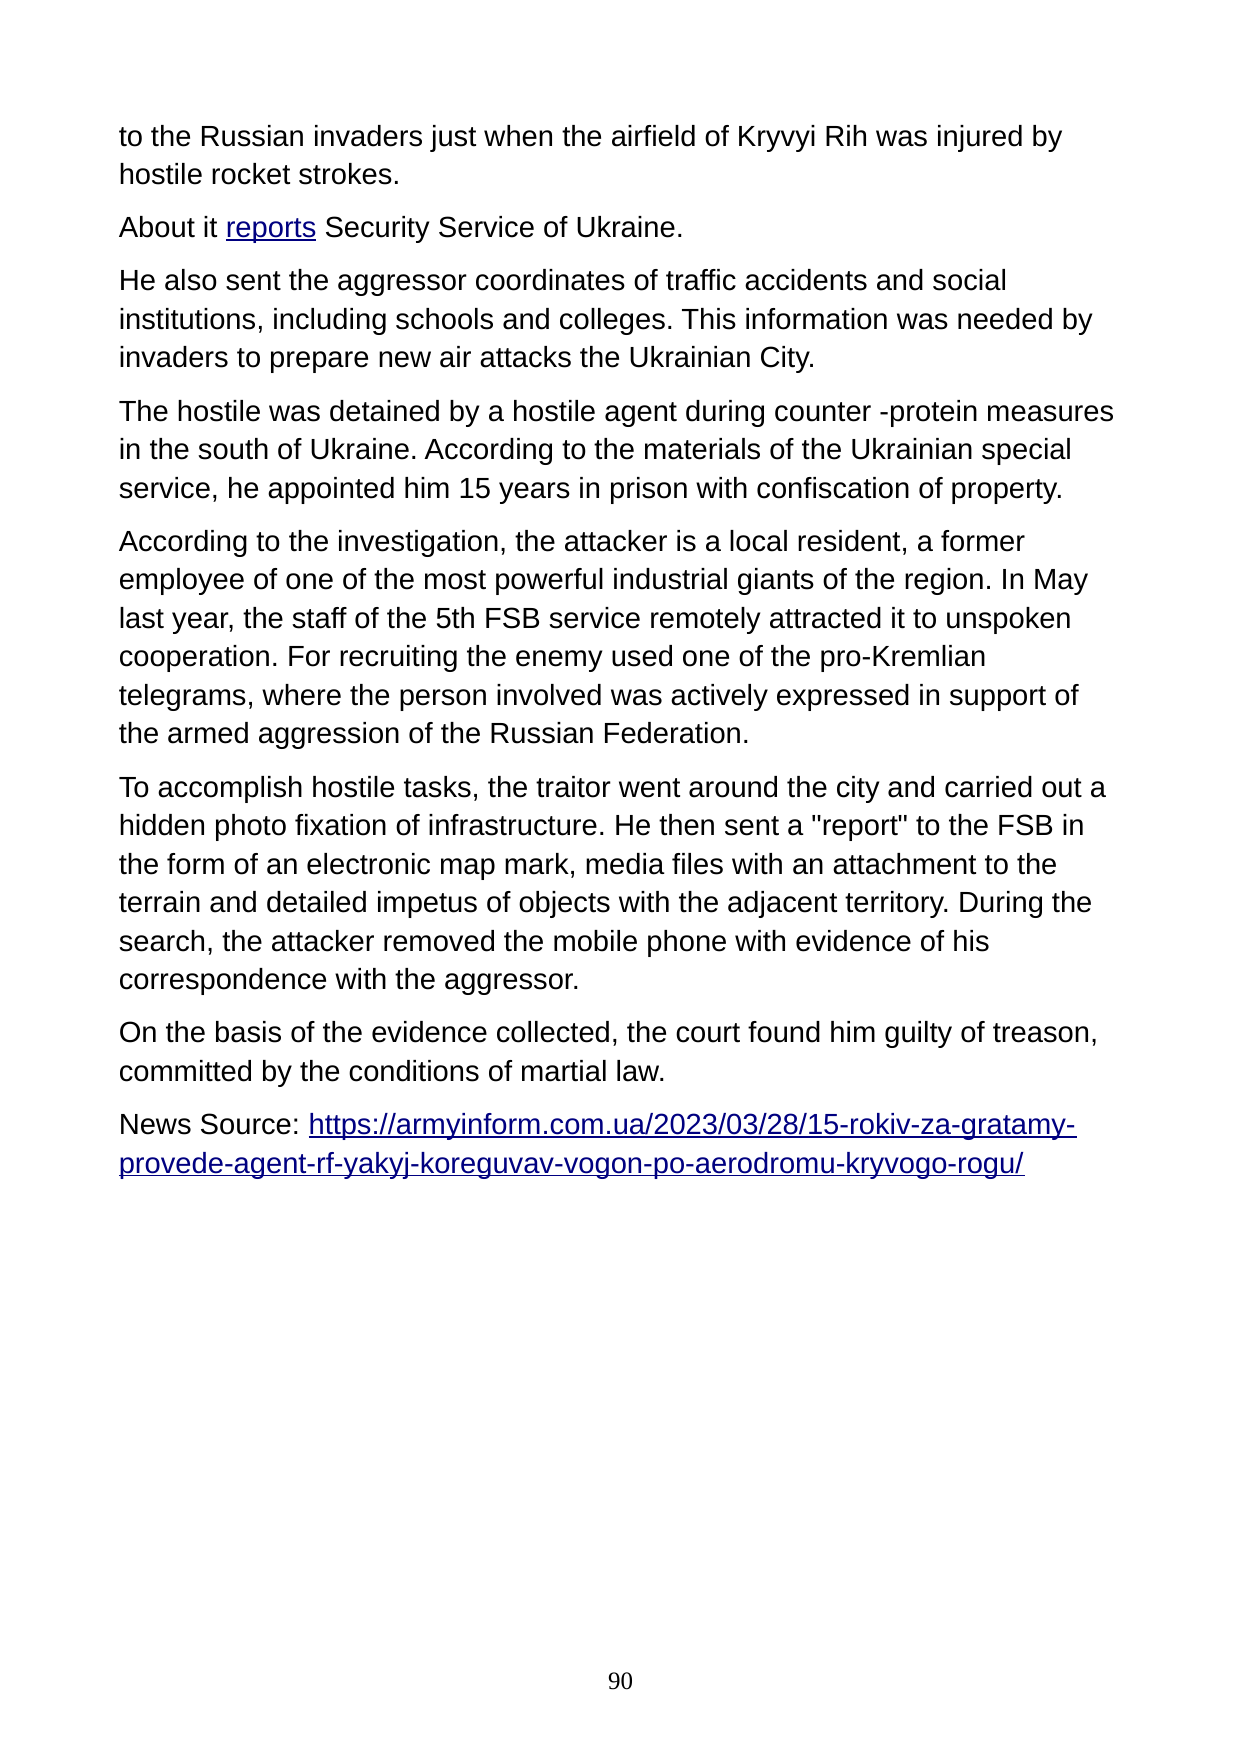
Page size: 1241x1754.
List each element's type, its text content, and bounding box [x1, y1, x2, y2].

text He also sent the aggressor coordinates of traffic accidents and social institutions, including schools and colleges. This information was needed by invaders to prepare new air attacks the Ukrainian City. [118, 263, 1122, 374]
text On the basis of the evidence collected, the court found him guilty of treason, committed by the conditions of martial law. [118, 1015, 1122, 1087]
text According to the investigation, the attacker is a local resident, a former employee of one of the most powerful industrial giants of the region. In May last year, the staff of the 5th FSB service remotely attracted it to unspoken cooperation. For recruiting the enemy used one of the pro-Kremlian telegrams, where the person involved was actively expressed in support of the armed aggression of the Russian Federation. [118, 524, 1122, 750]
text The hostile was detained by a hostile agent during counter -protein measures in the south of Ukraine. According to the materials of the Ukrainian special service, he appointed him 15 years in prison with confiscation of property. [118, 393, 1122, 504]
text About it reports Security Service of Ukraine. [118, 210, 1122, 244]
text News Source: https://armyinform.com.ua/2023/03/28/15-rokiv-za-gratamy-provede-agent-rf-yakyj-koreguvav-vogon-po-aerodromu-kryvogo-rogu/ [118, 1107, 1122, 1179]
text To accomplish hostile tasks, the traitor went around the city and carried out a hidden photo fixation of infrastructure. He then sent a "report" to the FSB in the form of an electronic map mark, media files with an attachment to the terrain and detailed impetus of objects with the adjacent territory. During the search, the attacker removed the mobile phone with evidence of his correspondence with the aggressor. [118, 769, 1122, 996]
text to the Russian invaders just when the airfield of Kryvyi Rih was injured by hostile rocket strokes. [118, 118, 1122, 191]
